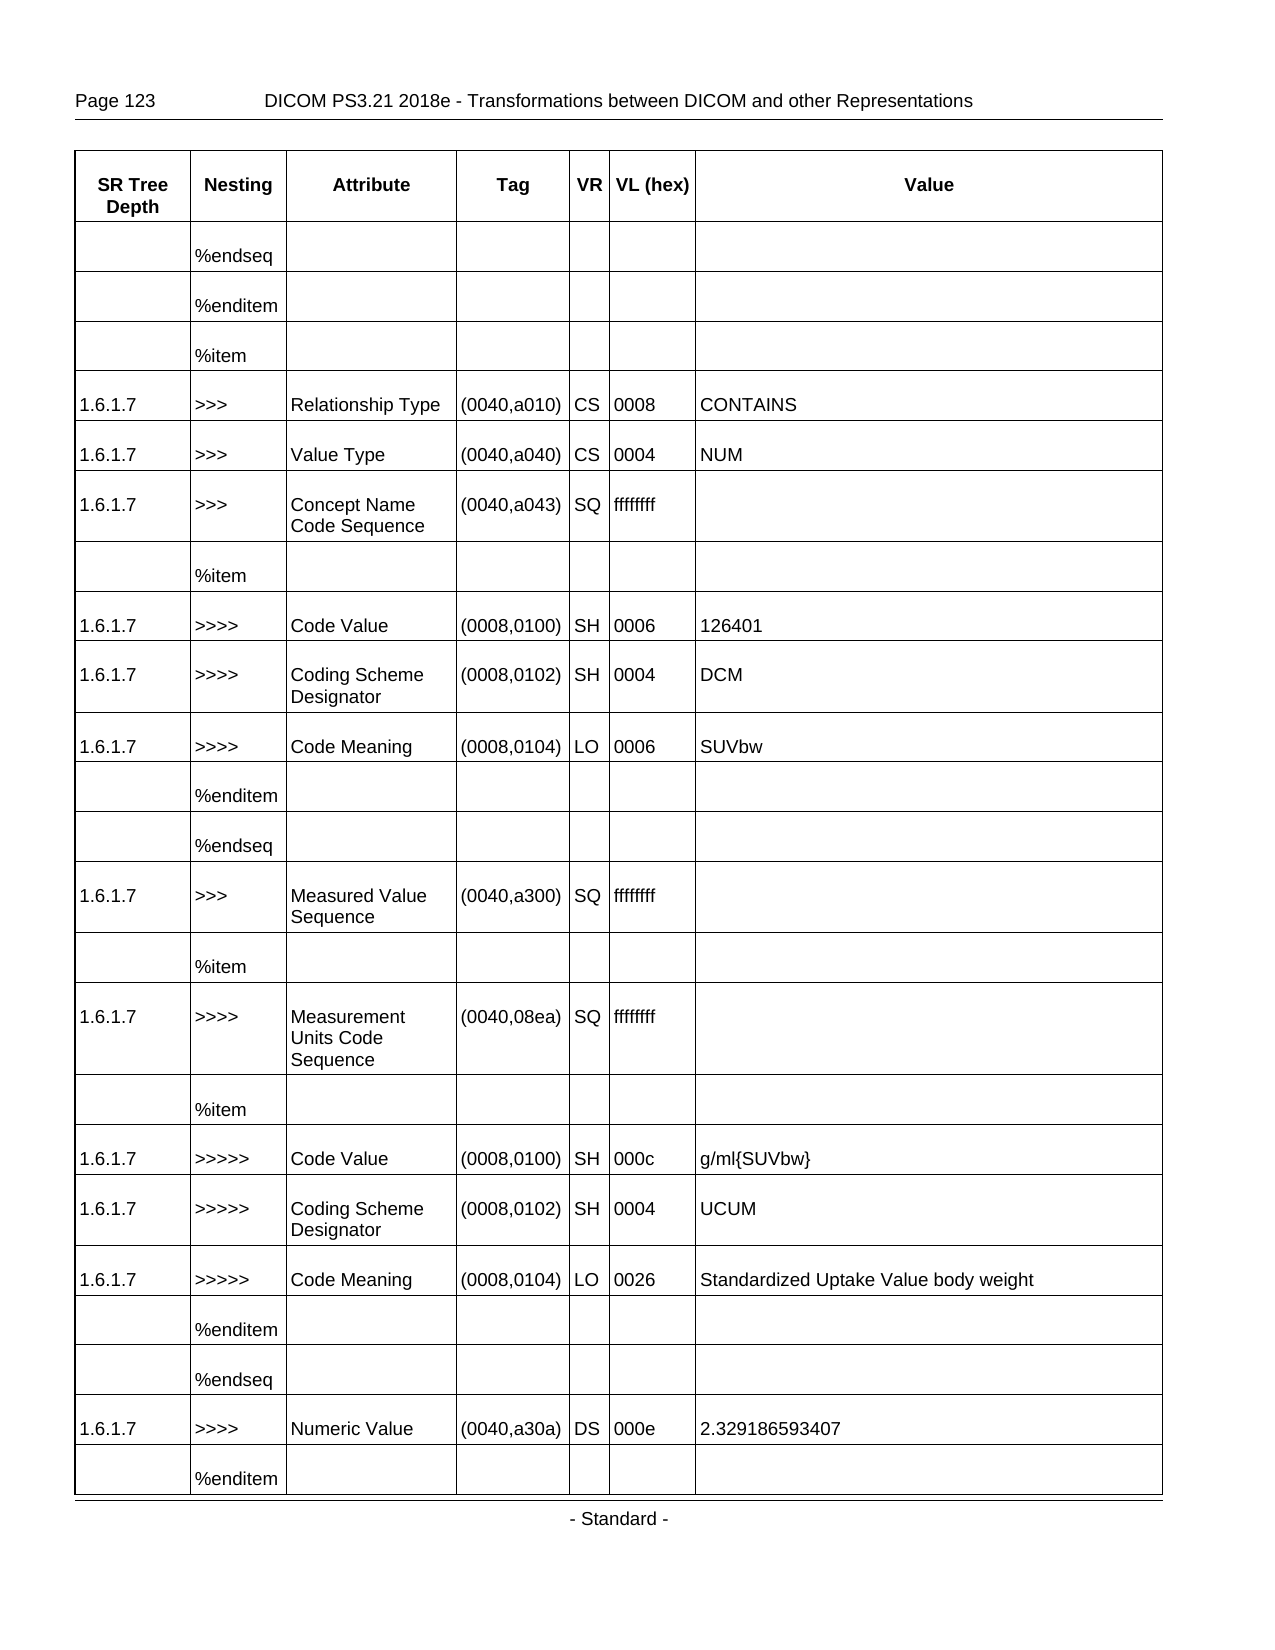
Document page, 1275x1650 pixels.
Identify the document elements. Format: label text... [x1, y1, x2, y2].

table_cell 1.6.1.7 [76, 1125, 190, 1174]
table_cell Code Meaning [287, 1246, 456, 1295]
table_cell %item [191, 322, 286, 370]
table_cell [610, 542, 695, 591]
table_cell 1.6.1.7 [76, 592, 190, 640]
table_cell ffffffff [610, 983, 695, 1074]
table_cell Relationship Type [287, 371, 456, 420]
table_cell [457, 1445, 569, 1493]
table_cell [76, 1075, 190, 1124]
table_cell [696, 322, 1162, 370]
table_cell [457, 933, 569, 982]
table_cell >>> [191, 862, 286, 932]
table_cell [457, 222, 569, 271]
table_cell [570, 1445, 609, 1493]
table_cell (0008,0102) [457, 641, 569, 712]
table_cell Value Type [287, 421, 456, 470]
table_cell (0040,a300) [457, 862, 569, 932]
table_cell [287, 1445, 456, 1493]
table_cell [76, 542, 190, 591]
table_cell Measured Value Sequence [287, 862, 456, 932]
table_cell [287, 542, 456, 591]
table_header VR [570, 151, 609, 221]
table_cell Coding Scheme Designator [287, 641, 456, 712]
table_header Tag [457, 151, 569, 221]
table_cell (0008,0100) [457, 592, 569, 640]
table_cell SH [570, 592, 609, 640]
table_cell SQ [570, 471, 609, 541]
table_cell (0008,0104) [457, 1246, 569, 1295]
table_cell [287, 222, 456, 271]
table_cell [570, 812, 609, 861]
table_cell [610, 272, 695, 321]
table_cell LO [570, 1246, 609, 1295]
table_cell 1.6.1.7 [76, 471, 190, 541]
table_header VL (hex) [610, 151, 695, 221]
table_cell [610, 1445, 695, 1493]
table_cell 1.6.1.7 [76, 1395, 190, 1444]
table_cell [570, 222, 609, 271]
table_cell UCUM [696, 1175, 1162, 1245]
table_cell [696, 983, 1162, 1074]
table_cell >>>>> [191, 1175, 286, 1245]
table_cell %enditem [191, 1296, 286, 1344]
table_cell Code Value [287, 1125, 456, 1174]
table_cell 000e [610, 1395, 695, 1444]
table_cell 126401 [696, 592, 1162, 640]
table_cell 0026 [610, 1246, 695, 1295]
table_cell [610, 222, 695, 271]
table_cell [76, 222, 190, 271]
table_cell %enditem [191, 272, 286, 321]
table_cell [610, 1345, 695, 1394]
table_cell >>>>> [191, 1125, 286, 1174]
table_cell 0008 [610, 371, 695, 420]
table_cell [610, 762, 695, 811]
table_cell Code Value [287, 592, 456, 640]
table_cell SH [570, 641, 609, 712]
table_cell SUVbw [696, 713, 1162, 761]
table_cell [76, 1445, 190, 1493]
table_cell [696, 272, 1162, 321]
table_cell Coding Scheme Designator [287, 1175, 456, 1245]
table_cell 1.6.1.7 [76, 1246, 190, 1295]
table_cell 1.6.1.7 [76, 713, 190, 761]
table_cell [457, 542, 569, 591]
table_header SR Tree Depth [76, 151, 190, 221]
table_cell %item [191, 1075, 286, 1124]
table_cell LO [570, 713, 609, 761]
table_cell [696, 1296, 1162, 1344]
table_cell (0040,a010) [457, 371, 569, 420]
table_cell 1.6.1.7 [76, 641, 190, 712]
table_cell [696, 1075, 1162, 1124]
table_cell [610, 1296, 695, 1344]
table_cell [570, 542, 609, 591]
table_cell [570, 272, 609, 321]
table_cell %enditem [191, 762, 286, 811]
table_cell [610, 933, 695, 982]
table_cell 1.6.1.7 [76, 983, 190, 1074]
table_cell [76, 272, 190, 321]
table_cell [570, 1345, 609, 1394]
table_cell [696, 542, 1162, 591]
table_cell SH [570, 1175, 609, 1245]
table_cell DS [570, 1395, 609, 1444]
table_cell [76, 322, 190, 370]
table_cell 2.329186593407 [696, 1395, 1162, 1444]
table_cell CS [570, 371, 609, 420]
table_cell [457, 322, 569, 370]
table_cell [570, 762, 609, 811]
table_cell %item [191, 542, 286, 591]
table_cell >>> [191, 421, 286, 470]
table_header Nesting [191, 151, 286, 221]
table_cell [76, 1296, 190, 1344]
table_cell Measurement Units Code Sequence [287, 983, 456, 1074]
table_cell [76, 762, 190, 811]
table_cell SQ [570, 862, 609, 932]
table_cell >>>> [191, 983, 286, 1074]
table_cell Numeric Value [287, 1395, 456, 1444]
table_cell 1.6.1.7 [76, 421, 190, 470]
table_cell CS [570, 421, 609, 470]
table_cell (0040,a040) [457, 421, 569, 470]
table_cell [457, 812, 569, 861]
table_cell [76, 1345, 190, 1394]
table_cell [287, 322, 456, 370]
table_cell [457, 762, 569, 811]
table_cell (0008,0104) [457, 713, 569, 761]
table_cell %item [191, 933, 286, 982]
table_cell [696, 933, 1162, 982]
table_cell 0006 [610, 592, 695, 640]
table_cell >>>>> [191, 1246, 286, 1295]
table_header Value [696, 151, 1162, 221]
table_cell Standardized Uptake Value body weight [696, 1246, 1162, 1295]
table_cell (0008,0100) [457, 1125, 569, 1174]
table_cell [76, 933, 190, 982]
table_cell 1.6.1.7 [76, 371, 190, 420]
table_cell ffffffff [610, 471, 695, 541]
table_cell [696, 1445, 1162, 1493]
table_cell [570, 322, 609, 370]
table_cell 0004 [610, 421, 695, 470]
table_cell [457, 272, 569, 321]
table_cell [610, 812, 695, 861]
table_cell [457, 1345, 569, 1394]
table_cell [696, 471, 1162, 541]
table_cell ffffffff [610, 862, 695, 932]
table_cell [570, 1075, 609, 1124]
table_cell (0040,a30a) [457, 1395, 569, 1444]
table_cell SH [570, 1125, 609, 1174]
table_cell DCM [696, 641, 1162, 712]
table_cell %endseq [191, 812, 286, 861]
table_cell [457, 1075, 569, 1124]
table_cell 0006 [610, 713, 695, 761]
table_cell 0004 [610, 641, 695, 712]
table_cell [287, 933, 456, 982]
table_cell 1.6.1.7 [76, 1175, 190, 1245]
table_cell [287, 272, 456, 321]
table_cell [696, 1345, 1162, 1394]
table_cell %endseq [191, 222, 286, 271]
table_cell [570, 1296, 609, 1344]
table_cell [457, 1296, 569, 1344]
table_cell [696, 812, 1162, 861]
table_cell Code Meaning [287, 713, 456, 761]
table_cell [696, 762, 1162, 811]
table_cell 000c [610, 1125, 695, 1174]
table_cell 0004 [610, 1175, 695, 1245]
table_cell Concept Name Code Sequence [287, 471, 456, 541]
table_cell SQ [570, 983, 609, 1074]
table_cell >>>> [191, 1395, 286, 1444]
table_cell %endseq [191, 1345, 286, 1394]
table_cell >>>> [191, 641, 286, 712]
table_cell [76, 812, 190, 861]
table_cell CONTAINS [696, 371, 1162, 420]
table_cell >>>> [191, 592, 286, 640]
table_cell (0008,0102) [457, 1175, 569, 1245]
table_cell [287, 1075, 456, 1124]
table_cell (0040,08ea) [457, 983, 569, 1074]
table_cell 1.6.1.7 [76, 862, 190, 932]
table_cell >>> [191, 471, 286, 541]
table_cell [287, 1345, 456, 1394]
table_header Attribute [287, 151, 456, 221]
table_cell [696, 862, 1162, 932]
table_cell >>>> [191, 713, 286, 761]
table_cell [570, 933, 609, 982]
table_cell %enditem [191, 1445, 286, 1493]
table_cell [696, 222, 1162, 271]
table_cell [287, 1296, 456, 1344]
table_cell [610, 322, 695, 370]
table_cell [287, 812, 456, 861]
table_cell g/ml{SUVbw} [696, 1125, 1162, 1174]
table_cell [610, 1075, 695, 1124]
table_cell [287, 762, 456, 811]
table_cell >>> [191, 371, 286, 420]
table_cell NUM [696, 421, 1162, 470]
table_cell (0040,a043) [457, 471, 569, 541]
